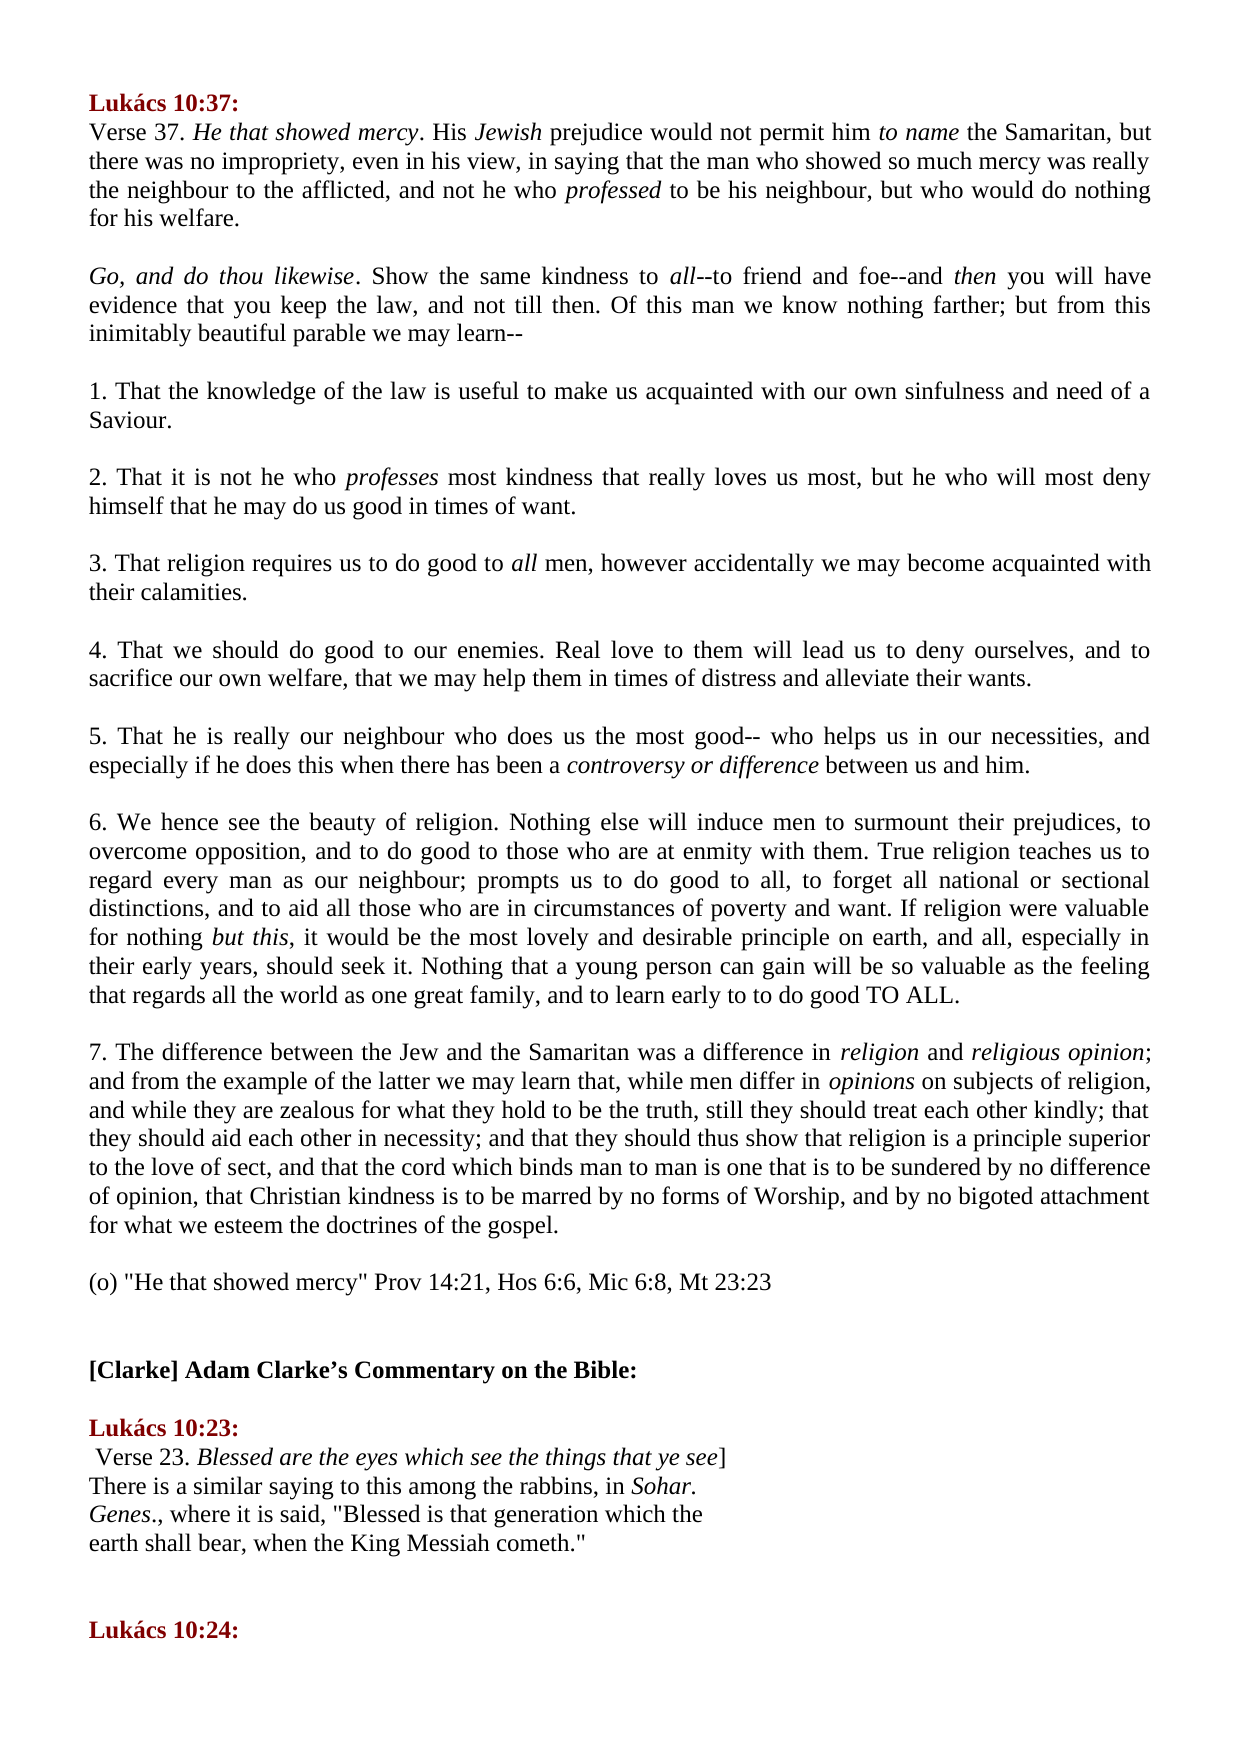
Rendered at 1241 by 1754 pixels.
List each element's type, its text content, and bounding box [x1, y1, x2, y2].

text [Clarke] Adam Clarke’s Commentary on the Bible: [88, 1355, 1152, 1384]
text Lukács 10:23: [88, 1413, 1152, 1442]
text Verse 37. He that showed mercy. His Jewish prejudice would not permit him to name the Samaritan, but there was no impropriety, even in his view, in saying that the man who showed so much mercy was really the neighbour to the afflicted, and not he who professed to be his neighbour, but who would do nothing for his welfare. Go, and do thou likewise. Show the same kindness to all--to friend and foe--and then you will have evidence that you keep the law, and not till then. Of this man we know nothing farther; but from this inimitably beautiful parable we may learn-- 1. That the knowledge of the law is useful to make us acquainted with our own sinfulness and need of a Saviour. 2. That it is not he who professes most kindness that really loves us most, but he who will most deny himself that he may do us good in times of want. 3. That religion requires us to do good to all men, however accidentally we may become acquainted with their calamities. 4. That we should do good to our enemies. Real love to them will lead us to deny ourselves, and to sacrifice our own welfare, that we may help them in times of distress and alleviate their wants. 5. That he is really our neighbour who does us the most good-- who helps us in our necessities, and especially if he does this when there has been a controversy or difference between us and him. 6. We hence see the beauty of religion. Nothing else will induce men to surmount their prejudices, to overcome opposition, and to do good to those who are at enmity with them. True religion teaches us to regard every man as our neighbour; prompts us to do good to all, to forget all national or sectional distinctions, and to aid all those who are in circumstances of poverty and want. If religion were valuable for nothing but this, it would be the most lovely and desirable principle on earth, and all, especially in their early years, should seek it. Nothing that a young person can gain will be so valuable as the feeling that regards all the world as one great family, and to learn early to to do good TO ALL. 7. The difference between the Jew and the Samaritan was a difference in religion and religious opinion; and from the example of the latter we may learn that, while men differ in opinions on subjects of religion, and while they are zealous for what they hold to be the truth, still they should treat each other kindly; that they should aid each other in necessity; and that they should thus show that religion is a principle superior to the love of sect, and that the cord which binds man to man is one that is to be sundered by no difference of opinion, that Christian kindness is to be marred by no forms of Worship, and by no bigoted attachment for what we esteem the doctrines of the gospel. (o) "He that showed mercy" Prov 14:21, Hos 6:6, Mic 6:8, Mt 23:23 [88, 117, 1152, 1296]
text Lukács 10:37: [88, 88, 1152, 117]
text Lukács 10:24: [88, 1615, 1152, 1644]
text Verse 23. Blessed are the eyes which see the things that ye see] There is a similar saying to this among the rabbins, in Sohar. Genes., where it is said, "Blessed is that generation which the earth shall bear, when the King Messiah cometh." [88, 1442, 1152, 1586]
